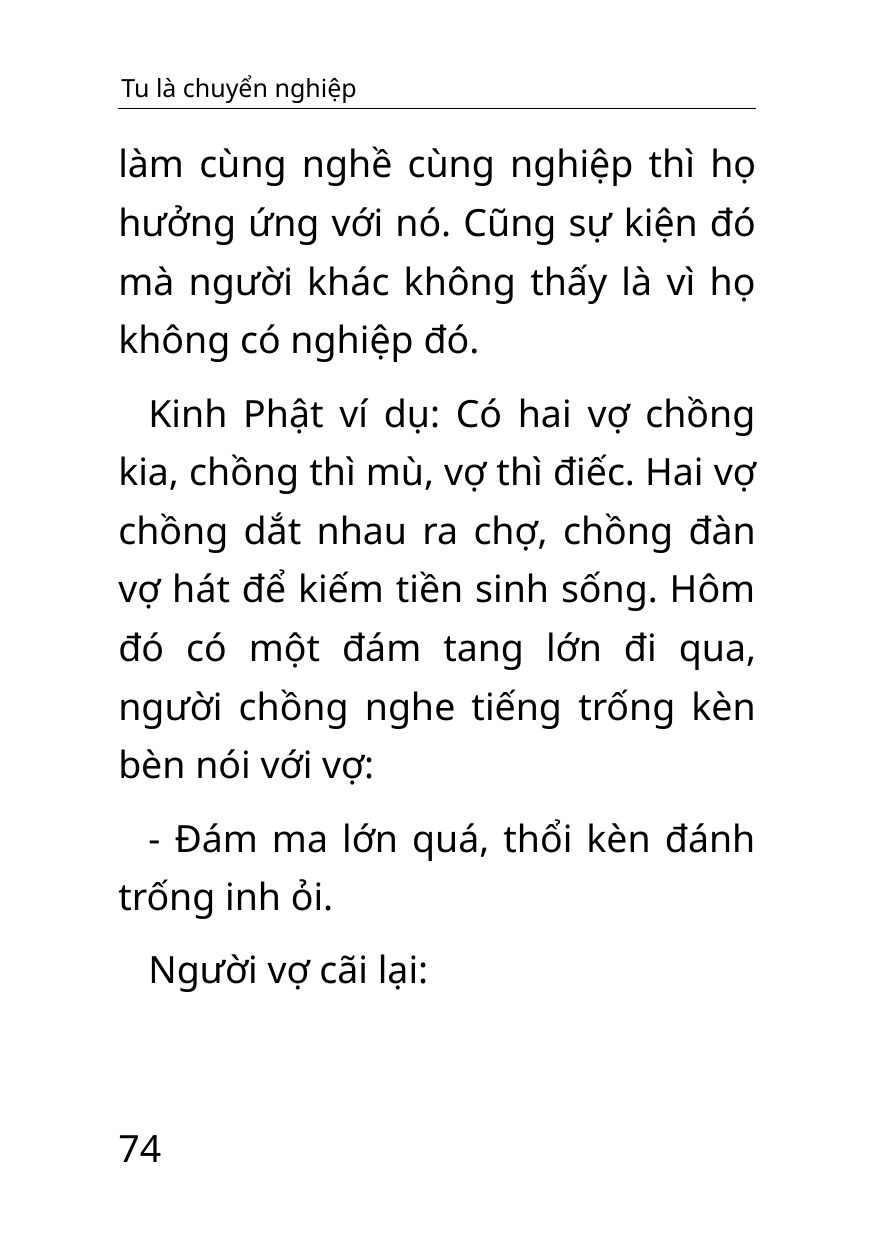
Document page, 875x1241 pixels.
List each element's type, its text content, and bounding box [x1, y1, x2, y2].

text làm cùng nghề cùng nghiệp thì họ hưởng ứng với nó. Cũng sự kiện đó mà người khác không thấy là vì họ không có nghiệp đó. [118, 138, 756, 365]
text Kinh Phật ví dụ: Có hai vợ chồng kia, chồng thì mù, vợ thì điếc. Hai vợ chồng dắt nhau ra chợ, chồng đàn vợ hát để kiếm tiền sinh sống. Hôm đó có một đám tang lớn đi qua, người chồng nghe tiếng trống kèn bèn nói với vợ: [118, 387, 756, 790]
text - Đám ma lớn quá, thổi kèn đánh trống inh ỏi. [118, 812, 756, 922]
text Người vợ cãi lại: [118, 944, 756, 995]
